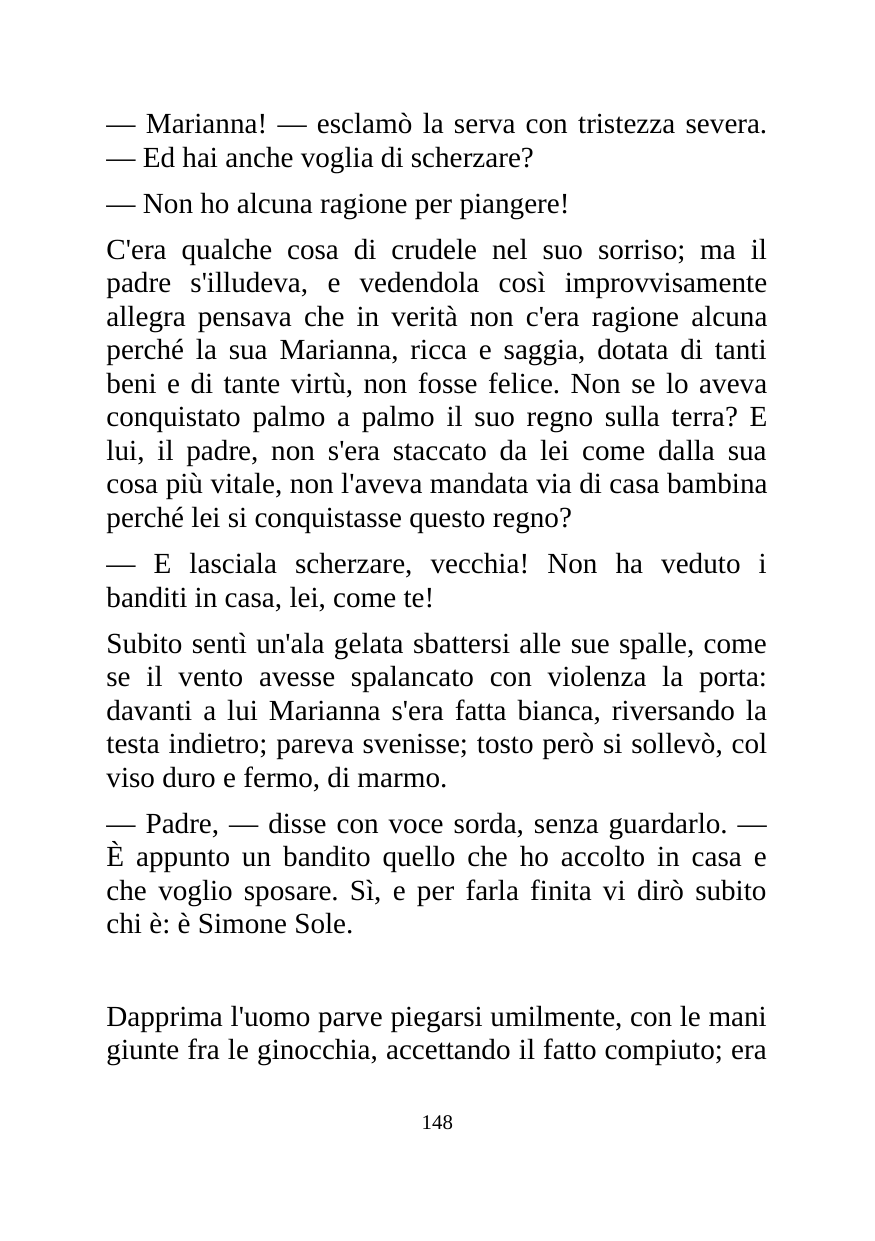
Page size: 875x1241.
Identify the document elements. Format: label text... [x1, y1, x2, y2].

text — Padre, — disse con voce sorda, senza guardarlo. — È appunto un bandito quello che ho accolto in casa e che voglio sposare. Sì, e per farla finita vi dirò subito chi è: è Simone Sole. [106, 806, 768, 940]
text — E lasciala scherzare, vecchia! Non ha veduto i banditi in casa, lei, come te! [106, 546, 768, 613]
text Dapprima l'uomo parve piegarsi umilmente, con le mani giunte fra le ginocchia, accettando il fatto compiuto; era [106, 999, 768, 1066]
text — Non ho alcuna ragione per piangere! [106, 186, 768, 219]
text — Marianna! — esclamò la serva con tristezza severa. — Ed hai anche voglia di scherzare? [106, 106, 768, 173]
text C'era qualche cosa di crudele nel suo sorriso; ma il padre s'illudeva, e vedendola così improvvisamente allegra pensava che in verità non c'era ragione alcuna perché la sua Marianna, ricca e saggia, dotata di tanti beni e di tante virtù, non fosse felice. Non se lo aveva conquistato palmo a palmo il suo regno sulla terra? E lui, il padre, non s'era staccato da lei come dalla sua cosa più vitale, non l'aveva mandata via di casa bambina perché lei si conquistasse questo regno? [106, 232, 768, 534]
text Subito sentì un'ala gelata sbattersi alle sue spalle, come se il vento avesse spalancato con violenza la porta: davanti a lui Marianna s'era fatta bianca, riversando la testa indietro; pareva svenisse; tosto però si sollevò, col viso duro e fermo, di marmo. [106, 626, 768, 793]
